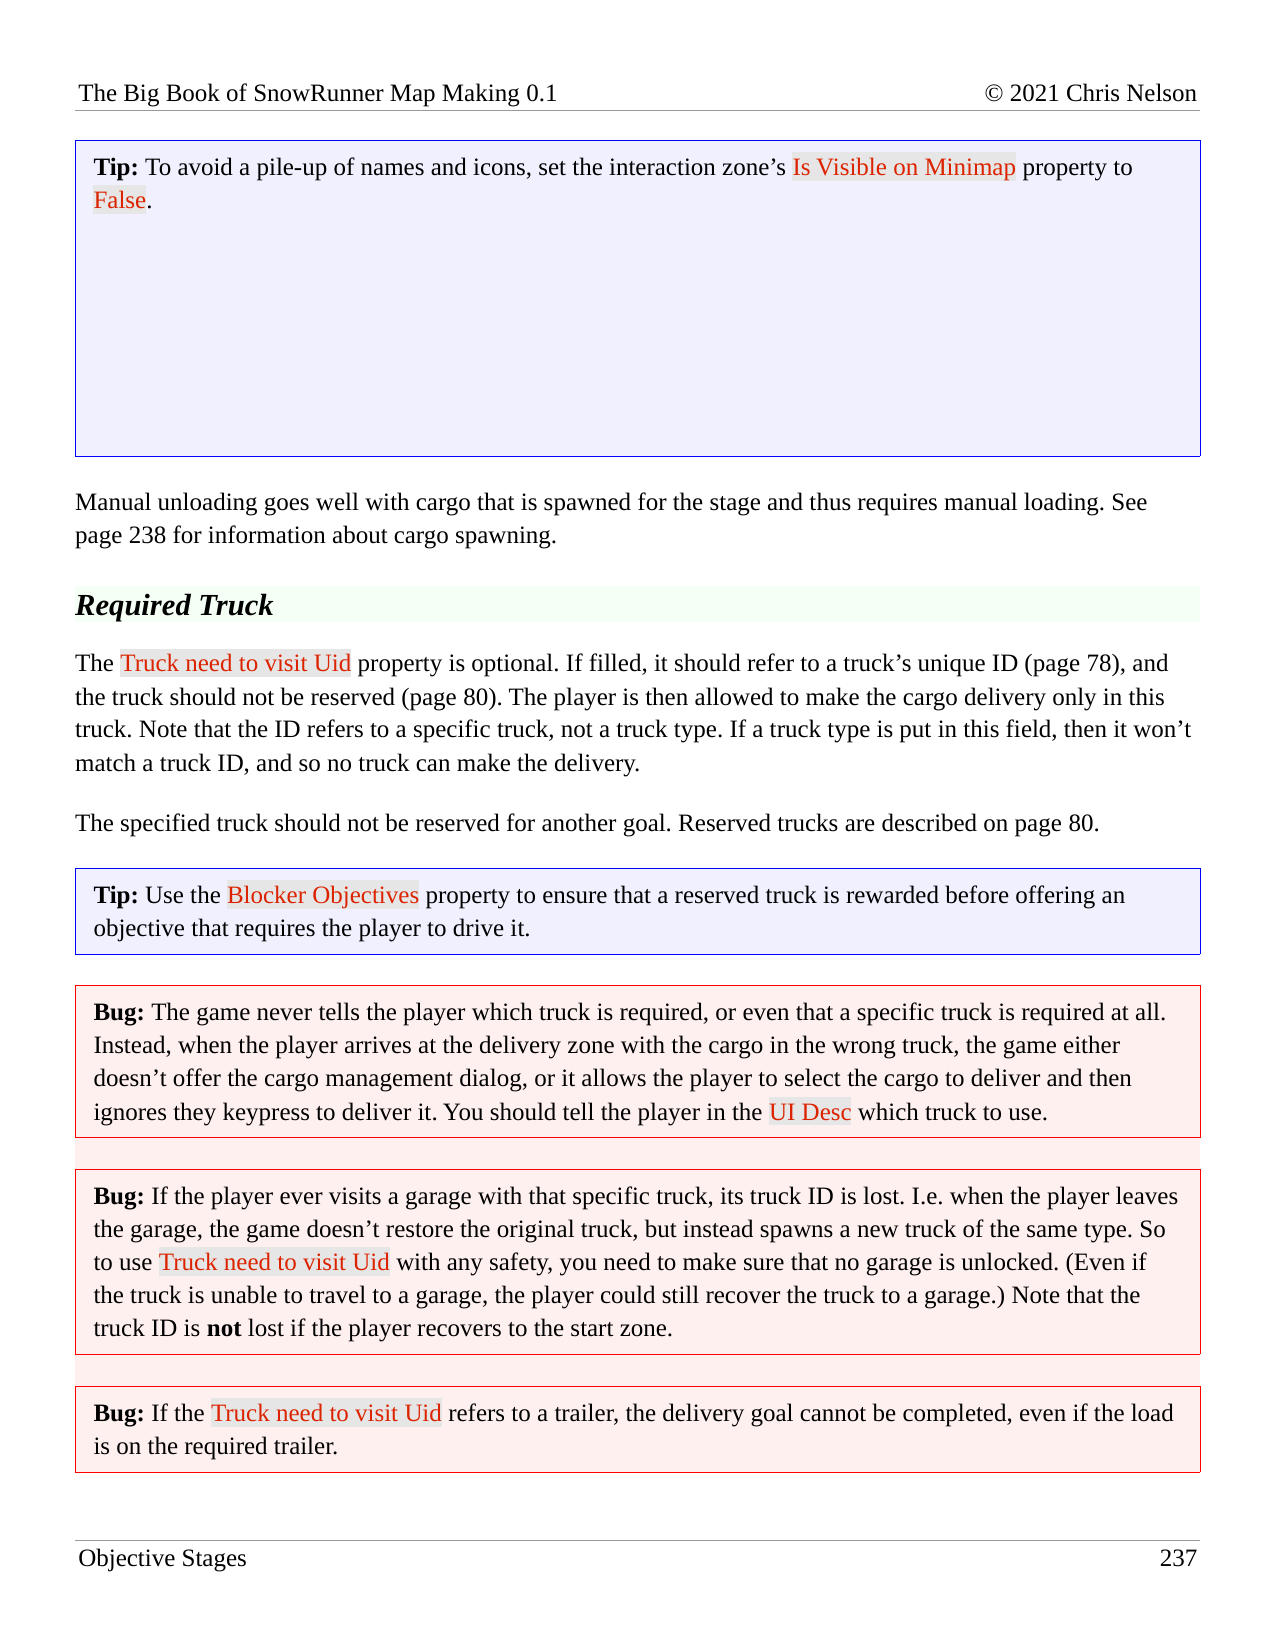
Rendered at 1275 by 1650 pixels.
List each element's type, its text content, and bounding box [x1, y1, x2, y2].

list If the Truck need to visit Uid refers to a trailer, the delivery goal cannot be completed, even if the load is on the required trailer. [76, 1387, 1200, 1472]
text The Truck need to visit Uid property is optional. If filled, it should refer to a truck’s unique ID (page 78), and the truck should not be reserved (page 80). The player is then allowed to make the cargo delivery only in this truck. Note that the ID refers to a specific truck, not a truck type. If a truck type is put in this field, then it won’t match a truck ID, and so no truck can make the delivery. [75, 648, 1200, 776]
list If the player ever visits a garage with that specific truck, its truck ID is lost. I.e. when the player leaves the garage, the game doesn’t restore the original truck, but instead spawns a new truck of the same type. So to use Truck need to visit Uid with any safety, you need to make sure that no garage is unlocked. (Even if the truck is unable to travel to a garage, the player could still recover the truck to a garage.) Note that the truck ID is not lost if the player recovers to the start zone. [76, 1170, 1200, 1354]
list The game never tells the player which truck is required, or even that a specific truck is required at all. Instead, when the player arrives at the delivery zone with the cargo in the wrong truck, the game either doesn’t offer the cargo management dialog, or it allows the player to select the cargo to deliver and then ignores they keypress to deliver it. You should tell the player in the UI Desc which truck to use. [76, 986, 1200, 1137]
list To avoid a pile-up of names and icons, set the interaction zone’s Is Visible on Minimap property to False. [76, 141, 1200, 214]
text The specified truck should not be reserved for another goal. Reserved trucks are described on page 80. [75, 808, 1200, 836]
list Use the Blocker Objectives property to ensure that a reserved truck is rewarded before offering an objective that requires the player to drive it. [76, 869, 1200, 954]
text Manual unloading goes well with cargo that is spawned for the stage and thus requires manual loading. See page 238 for information about cargo spawning. [75, 487, 1200, 549]
subtitle Required Truck [75, 586, 1200, 622]
